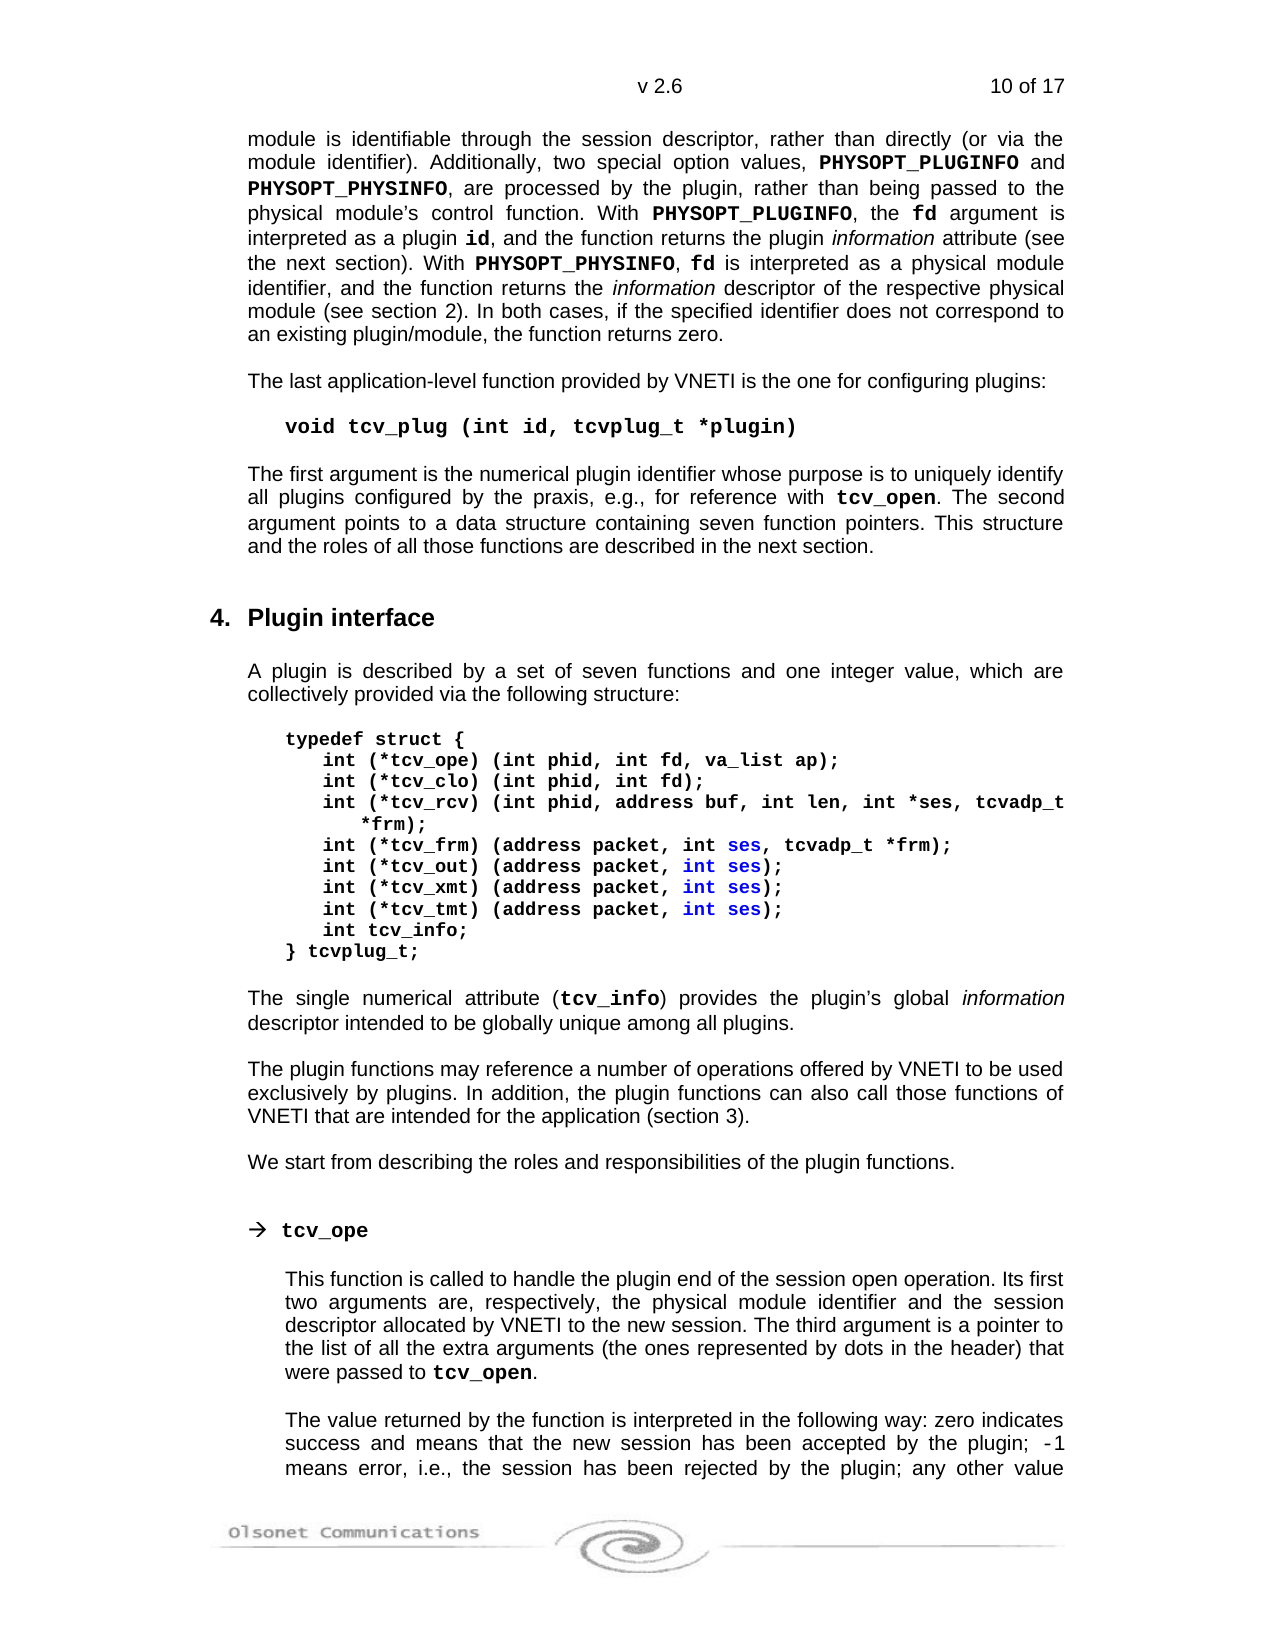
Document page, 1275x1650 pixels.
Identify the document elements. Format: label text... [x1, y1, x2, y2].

text int (*tcv_rcv) (int phid, address buf, int len, int *ses, tcvadp_t *frm); [322, 793, 1065, 836]
text int (*tcv_ope) (int phid, int fd, va_list ap); [322, 751, 1065, 772]
text } tcvplug_t; [285, 942, 1065, 963]
text  tcv_ope [247, 1220, 1065, 1244]
text The value returned by the function is interpreted in the following way: zero indicates success and means that the new session has been accepted by the plugin; -1 means error, i.e., the session has been rejected by the plugin; any other value [285, 1408, 1065, 1480]
text int tcv_info; [322, 921, 1065, 942]
picture [210, 1504, 1065, 1596]
text A plugin is described by a set of seven functions and one integer value, which are collectively provided via the following structure: [247, 659, 1065, 706]
text We start from describing the roles and responsibilities of the plugin functions. [247, 1151, 1065, 1174]
text int (*tcv_xmt) (address packet, int ses); [322, 878, 1065, 899]
text The plugin functions may reference a number of operations offered by VNETI to be used exclusively by plugins. In addition, the plugin functions can also call those functions of VNETI that are intended for the application (section 3). [247, 1058, 1065, 1127]
text void tcv_plug (int id, tcvplug_t *plugin) [285, 416, 1065, 439]
text int (*tcv_tmt) (address packet, int ses); [322, 899, 1065, 921]
text module is identifiable through the session descriptor, rather than directly (or via the module identifier). Additionally, two special option values, PHYSOPT_PLUGINFO and PHYSOPT_PHYSINFO, are processed by the plugin, rather than being passed to the physical module’s control function. With PHYSOPT_PLUGINFO, the fd argument is interpreted as a plugin id, and the function returns the plugin information attribute (see the next section). With PHYSOPT_PHYSINFO, fd is interpreted as a physical module identifier, and the function returns the information descriptor of the respective physical module (see section 2). In both cases, if the specified identifier does not correspond to an existing plugin/module, the function returns zero. [247, 128, 1065, 346]
text int (*tcv_out) (address packet, int ses); [322, 857, 1065, 878]
text This function is called to handle the plugin end of the session open operation. Its first two arguments are, respectively, the physical module identifier and the session descriptor allocated by VNETI to the new session. The third argument is a pointer to the list of all the extra arguments (the ones represented by dots in the header) that were passed to tcv_open. [285, 1267, 1065, 1385]
text The last application-level function provided by VNETI is the one for configuring plugins: [247, 369, 1065, 393]
text The first argument is the numerical plugin identifier whose purpose is to uniquely identify all plugins configured by the praxis, e.g., for reference with tcv_open. The second argument points to a data structure containing seven function pointers. This structure and the roles of all those functions are described in the next section. [247, 463, 1065, 557]
subtitle Plugin interface [210, 604, 1065, 632]
text int (*tcv_clo) (int phid, int fd); [322, 772, 1065, 793]
text int (*tcv_frm) (address packet, int ses, tcvadp_t *frm); [322, 836, 1065, 857]
text typedef struct { [285, 729, 1065, 751]
text The single numerical attribute (tcv_info) provides the plugin’s global information descriptor intended to be globally unique among all plugins. [247, 986, 1065, 1034]
